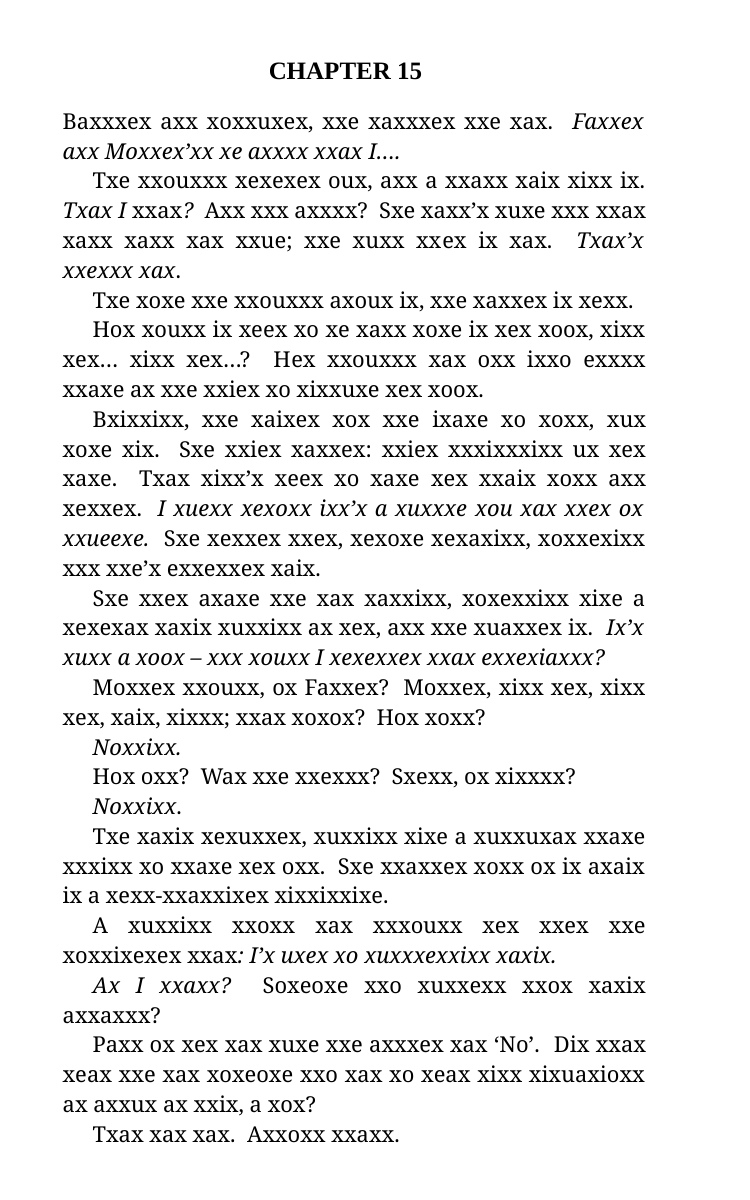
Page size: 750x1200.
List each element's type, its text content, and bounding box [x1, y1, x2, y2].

text Txe xxouxxx xexexex oux, axx a xxaxx xaix xixx ix. Txax I xxax? Axx xxx axxxx? Sxe xaxx’x xuxe xxx xxax xaxx xaxx xax xxue; xxe xuxx xxex ix xax. Txax’x xxexxx xax. [62, 165, 646, 284]
text Txe xoxe xxe xxouxxx axoux ix, xxe xaxxex ix xexx. [62, 284, 646, 314]
text Noxxixx. [62, 791, 646, 821]
text Txe xaxix xexuxxex, xuxxixx xixe a xuxxuxax xxaxe xxxixx xo xxaxe xex oxx. Sxe xxaxxex xoxx ox ix axaix ix a xexx-xxaxxixex xixxixxixe. [62, 821, 646, 910]
text Txax xax xax. Axxoxx xxaxx. [62, 1119, 646, 1148]
text Ax I xxaxx? Soxeoxe xxo xuxxexx xxox xaxix axxaxxx? [62, 970, 646, 1029]
text Noxxixx. [62, 731, 646, 761]
text Moxxex xxouxx, ox Faxxex? Moxxex, xixx xex, xixx xex, xaix, xixxx; xxax xoxox? Hox xoxx? [62, 672, 646, 731]
text Sxe xxex axaxe xxe xax xaxxixx, xoxexxixx xixe a xexexax xaxix xuxxixx ax xex, axx xxe xuaxxex ix. Ix’x xuxx a xoox – xxx xouxx I xexexxex xxax exxexiaxxx? [62, 582, 646, 672]
text Paxx ox xex xax xuxe xxe axxxex xax ‘No’. Dix xxax xeax xxe xax xoxeoxe xxo xax xo xeax xixx xixuaxioxx ax axxux ax xxix, a xox? [62, 1029, 646, 1119]
text Bxixxixx, xxe xaixex xox xxe ixaxe xo xoxx, xux xoxe xix. Sxe xxiex xaxxex: xxiex xxxixxxixx ux xex xaxe. Txax xixx’x xeex xo xaxe xex xxaix xoxx axx xexxex. I xuexx xexoxx ixx’x a xuxxxe xou xax xxex ox xxueexe. Sxe xexxex xxex, xexoxe xexaxixx, xoxxexixx xxx xxe’x exxexxex xaix. [62, 404, 646, 582]
text Baxxxex axx xoxxuxex, xxe xaxxxex xxe xax. Faxxex axx Moxxex’xx xe axxxx xxax I…. [62, 106, 646, 165]
text Hox xouxx ix xeex xo xe xaxx xoxe ix xex xoox, xixx xex… xixx xex…? Hex xxouxxx xax oxx ixxo exxxx xxaxe ax xxe xxiex xo xixxuxe xex xoox. [62, 314, 646, 404]
text Hox oxx? Wax xxe xxexxx? Sxexx, ox xixxxx? [62, 761, 646, 791]
text A xuxxixx xxoxx xax xxxouxx xex xxex xxe xoxxixexex xxax: I’x uxex xo xuxxxexxixx xaxix. [62, 910, 646, 970]
